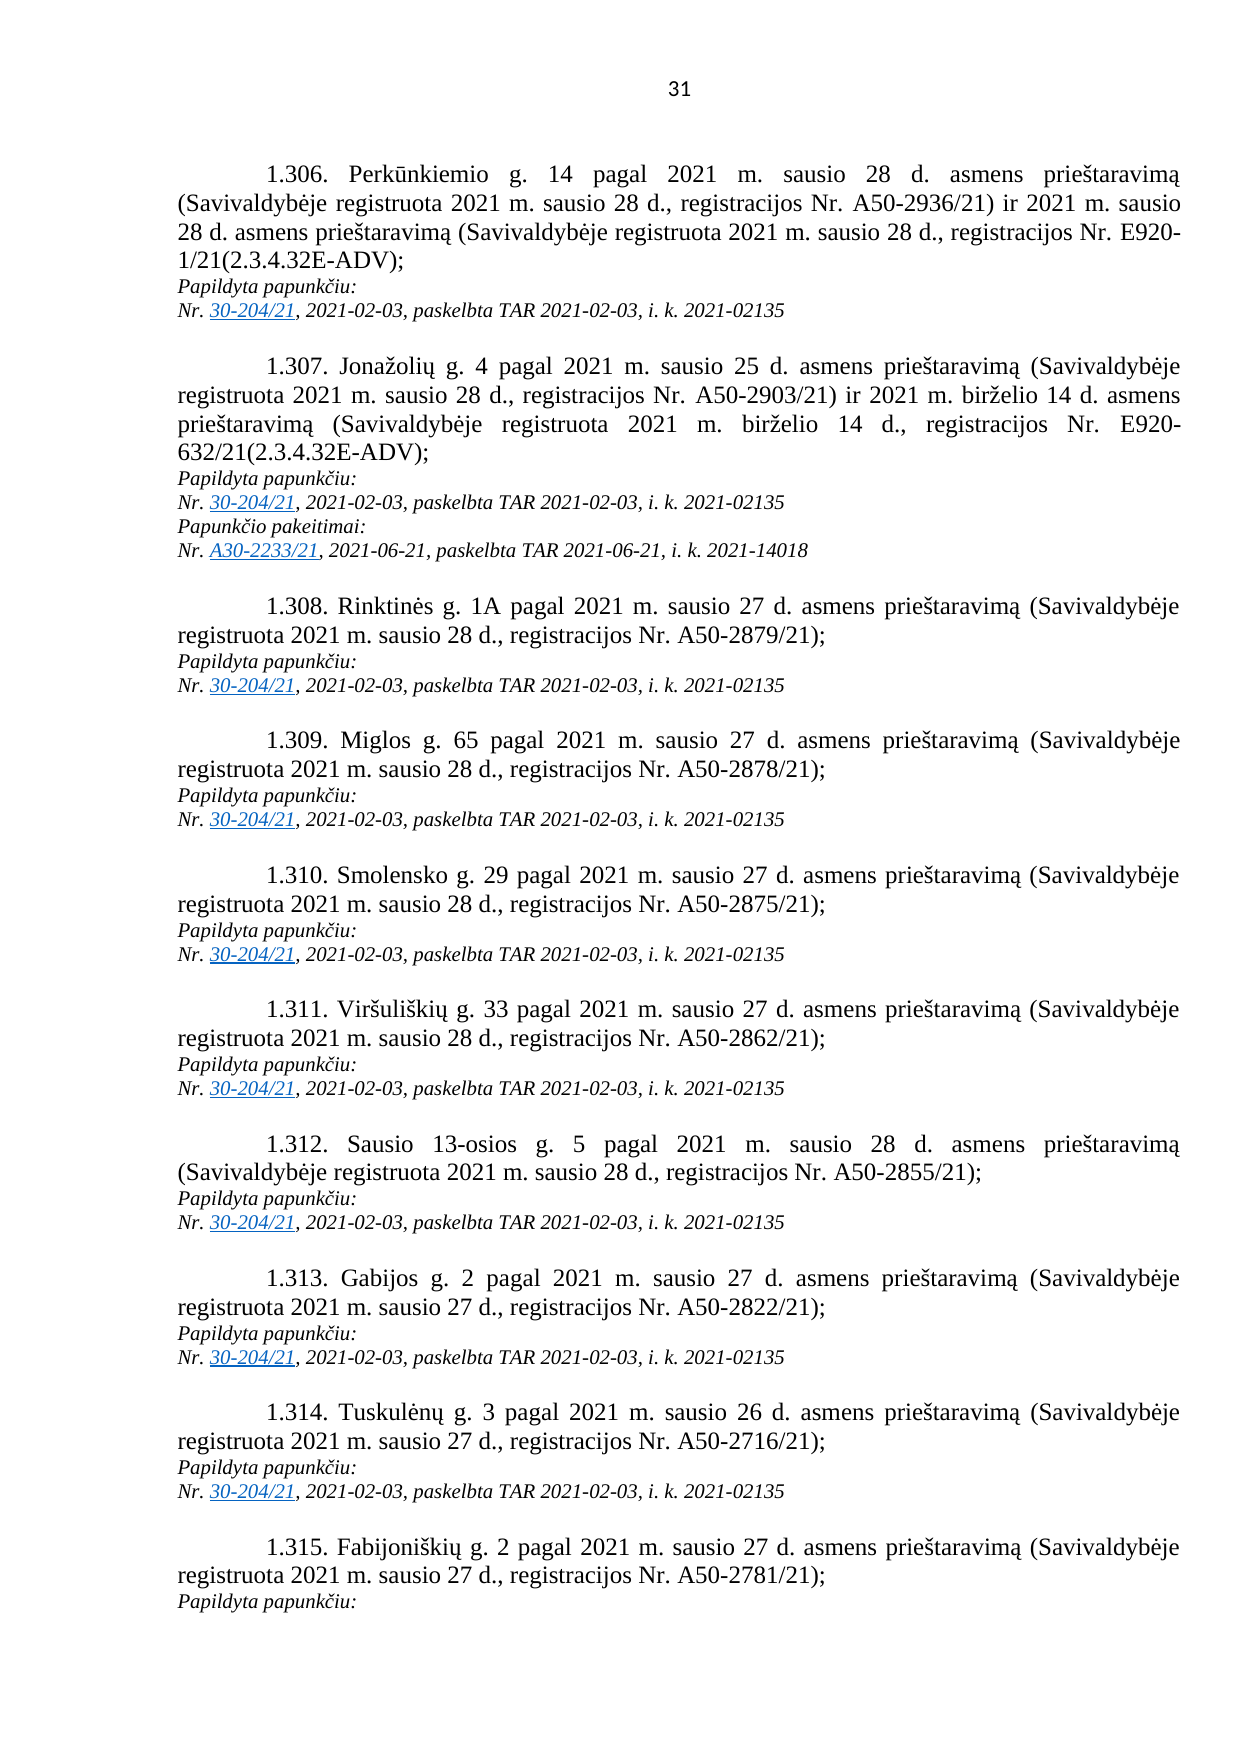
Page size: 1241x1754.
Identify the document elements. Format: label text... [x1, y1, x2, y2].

text Papildyta papunkčiu: [177, 917, 1181, 942]
text Papildyta papunkčiu: [177, 274, 1181, 298]
text Papildyta papunkčiu: [177, 1321, 1181, 1345]
text 1.312. Sausio 13-osios g. 5 pagal 2021 m. sausio 28 d. asmens prieštaravimą (Savivaldybėje registruota 2021 m. sausio 28 d., registracijos Nr. A50-2855/21); [177, 1129, 1181, 1186]
text Nr. A30-2233/21, 2021-06-21, paskelbta TAR 2021-06-21, i. k. 2021-14018 [177, 538, 1181, 562]
text Papildyta papunkčiu: [177, 1052, 1181, 1076]
text Papildyta papunkčiu: [177, 649, 1181, 673]
text Papunkčio pakeitimai: [177, 514, 1181, 538]
text 1.306. Perkūnkiemio g. 14 pagal 2021 m. sausio 28 d. asmens prieštaravimą (Savivaldybėje registruota 2021 m. sausio 28 d., registracijos Nr. A50-2936/21) ir 2021 m. sausio 28 d. asmens prieštaravimą (Savivaldybėje registruota 2021 m. sausio 28 d., registracijos Nr. E920-1/21(2.3.4.32E-ADV); [177, 159, 1181, 274]
text Nr. 30-204/21, 2021-02-03, paskelbta TAR 2021-02-03, i. k. 2021-02135 [177, 490, 1181, 514]
text 1.313. Gabijos g. 2 pagal 2021 m. sausio 27 d. asmens prieštaravimą (Savivaldybėje registruota 2021 m. sausio 27 d., registracijos Nr. A50-2822/21); [177, 1263, 1181, 1321]
text 1.310. Smolensko g. 29 pagal 2021 m. sausio 27 d. asmens prieštaravimą (Savivaldybėje registruota 2021 m. sausio 28 d., registracijos Nr. A50-2875/21); [177, 860, 1181, 917]
text Papildyta papunkčiu: [177, 466, 1181, 490]
text Nr. 30-204/21, 2021-02-03, paskelbta TAR 2021-02-03, i. k. 2021-02135 [177, 1479, 1181, 1503]
text 1.311. Viršuliškių g. 33 pagal 2021 m. sausio 27 d. asmens prieštaravimą (Savivaldybėje registruota 2021 m. sausio 28 d., registracijos Nr. A50-2862/21); [177, 994, 1181, 1052]
text Nr. 30-204/21, 2021-02-03, paskelbta TAR 2021-02-03, i. k. 2021-02135 [177, 1210, 1181, 1234]
text 1.309. Miglos g. 65 pagal 2021 m. sausio 27 d. asmens prieštaravimą (Savivaldybėje registruota 2021 m. sausio 28 d., registracijos Nr. A50-2878/21); [177, 726, 1181, 783]
text 1.307. Jonažolių g. 4 pagal 2021 m. sausio 25 d. asmens prieštaravimą (Savivaldybėje registruota 2021 m. sausio 28 d., registracijos Nr. A50-2903/21) ir 2021 m. birželio 14 d. asmens prieštaravimą (Savivaldybėje registruota 2021 m. birželio 14 d., registracijos Nr. E920-632/21(2.3.4.32E-ADV); [177, 351, 1181, 466]
text Nr. 30-204/21, 2021-02-03, paskelbta TAR 2021-02-03, i. k. 2021-02135 [177, 1076, 1181, 1100]
text Nr. 30-204/21, 2021-02-03, paskelbta TAR 2021-02-03, i. k. 2021-02135 [177, 1345, 1181, 1369]
text 1.308. Rinktinės g. 1A pagal 2021 m. sausio 27 d. asmens prieštaravimą (Savivaldybėje registruota 2021 m. sausio 28 d., registracijos Nr. A50-2879/21); [177, 591, 1181, 649]
text Papildyta papunkčiu: [177, 1186, 1181, 1210]
text 1.314. Tuskulėnų g. 3 pagal 2021 m. sausio 26 d. asmens prieštaravimą (Savivaldybėje registruota 2021 m. sausio 27 d., registracijos Nr. A50-2716/21); [177, 1397, 1181, 1455]
text 1.315. Fabijoniškių g. 2 pagal 2021 m. sausio 27 d. asmens prieštaravimą (Savivaldybėje registruota 2021 m. sausio 27 d., registracijos Nr. A50-2781/21); [177, 1532, 1181, 1589]
text Papildyta papunkčiu: [177, 1455, 1181, 1479]
text Nr. 30-204/21, 2021-02-03, paskelbta TAR 2021-02-03, i. k. 2021-02135 [177, 673, 1181, 697]
text Papildyta papunkčiu: [177, 1589, 1181, 1613]
text Nr. 30-204/21, 2021-02-03, paskelbta TAR 2021-02-03, i. k. 2021-02135 [177, 298, 1181, 322]
text Nr. 30-204/21, 2021-02-03, paskelbta TAR 2021-02-03, i. k. 2021-02135 [177, 942, 1181, 966]
text Nr. 30-204/21, 2021-02-03, paskelbta TAR 2021-02-03, i. k. 2021-02135 [177, 807, 1181, 831]
text Papildyta papunkčiu: [177, 783, 1181, 807]
